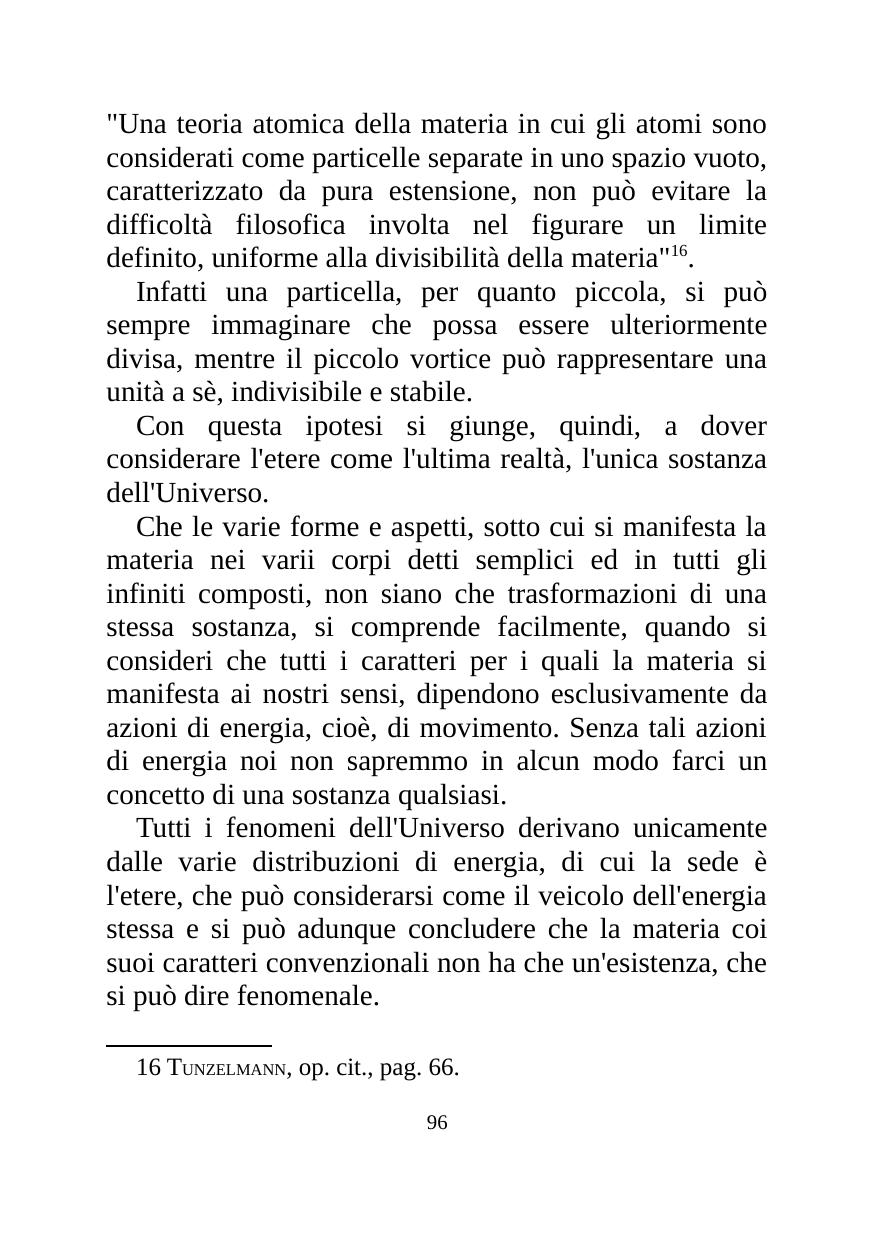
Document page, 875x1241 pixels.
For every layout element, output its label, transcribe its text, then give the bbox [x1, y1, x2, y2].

text "Una teoria atomica della materia in cui gli atomi sono considerati come particelle separate in uno spazio vuoto, caratterizzato da pura estensione, non può evitare la difficoltà filosofica involta nel figurare un limite definito, uniforme alla divisibilità della materia". [106, 106, 768, 274]
text Che le varie forme e aspetti, sotto cui si manifesta la materia nei varii corpi detti semplici ed in tutti gli infiniti composti, non siano che trasformazioni di una stessa sostanza, si comprende facilmente, quando si consideri che tutti i caratteri per i quali la materia si manifesta ai nostri sensi, dipendono esclusivamente da azioni di energia, cioè, di movimento. Senza tali azioni di energia noi non sapremmo in alcun modo farci un concetto di una sostanza qualsiasi. [106, 509, 768, 811]
text Tutti i fenomeni dell'Universo derivano unicamente dalle varie distribuzioni di energia, di cui la sede è l'etere, che può considerarsi come il veicolo dell'energia stessa e si può adunque concludere che la materia coi suoi caratteri convenzionali non ha che un'esistenza, che si può dire fenomenale. [106, 811, 768, 1012]
text Tunzelmann, op. cit., pag. 66. [106, 1052, 768, 1080]
text Infatti una particella, per quanto piccola, si può sempre immaginare che possa essere ulteriormente divisa, mentre il piccolo vortice può rappresentare una unità a sè, indivisibile e stabile. [106, 274, 768, 408]
text Con questa ipotesi si giunge, quindi, a dover considerare l'etere come l'ultima realtà, l'unica sostanza dell'Universo. [106, 408, 768, 509]
